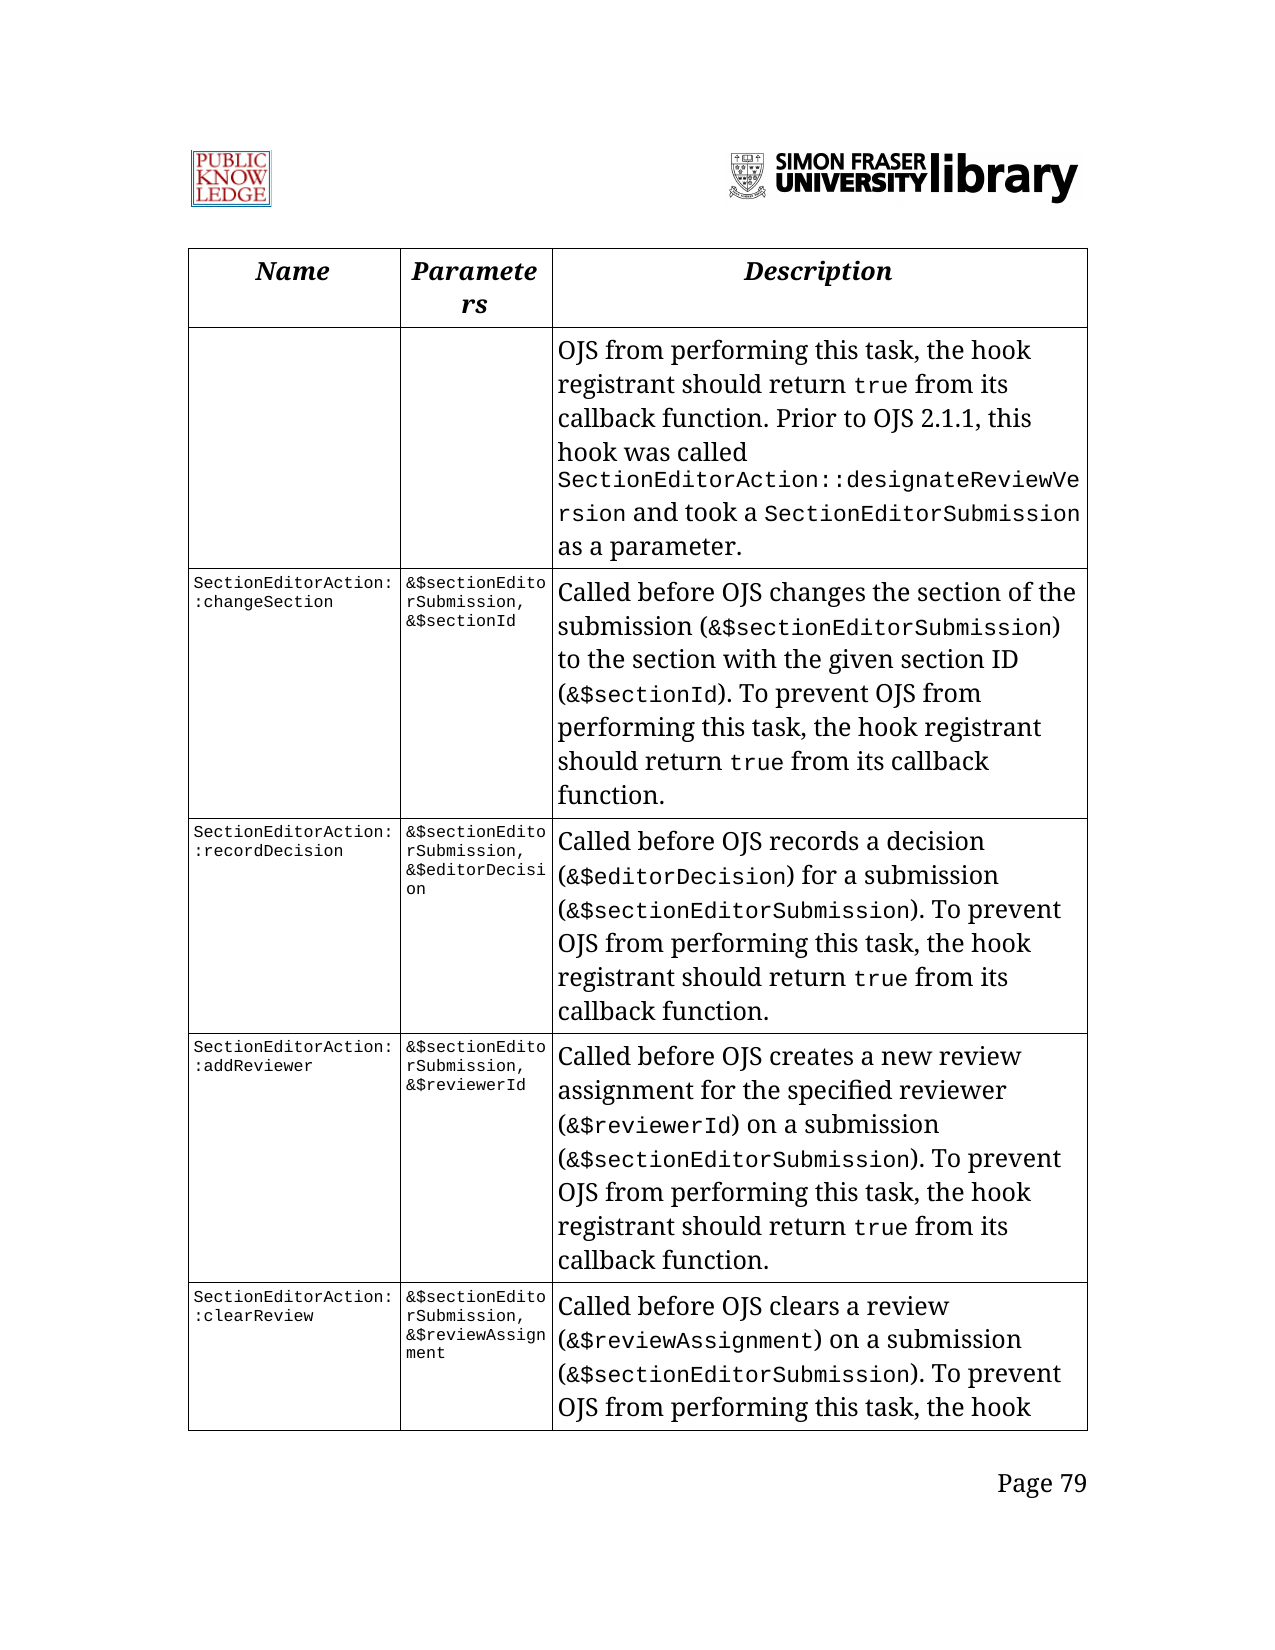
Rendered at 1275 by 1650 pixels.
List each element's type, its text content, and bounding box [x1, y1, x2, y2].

table_cell SectionEditorAction::recordDecision [189, 819, 400, 1033]
table_cell OJS from performing this task, the hook registrant should return true from its callback function. Prior to OJS 2.1.1, this hook was called SectionEditorAction::designateReviewVersion and took a SectionEditorSubmission as a parameter. [553, 328, 1087, 568]
table_cell [189, 328, 400, 568]
table_cell SectionEditorAction::changeSection [189, 569, 400, 818]
table_cell Called before OJS records a decision (&$editorDecision) for a submission (&$sectionEditorSubmission). To prevent OJS from performing this task, the hook registrant should return true from its callback function. [553, 819, 1087, 1033]
table_cell &$sectionEditorSubmission, &$reviewerId [401, 1034, 552, 1282]
table_cell [401, 328, 552, 568]
table_cell &$sectionEditorSubmission, &$sectionId [401, 569, 552, 818]
table_header Name [189, 249, 400, 327]
table_cell Called before OJS creates a new review assignment for the specified reviewer (&$reviewerId) on a submission (&$sectionEditorSubmission). To prevent OJS from performing this task, the hook registrant should return true from its callback function. [553, 1034, 1087, 1282]
picture [193, 150, 272, 205]
table_cell SectionEditorAction::addReviewer [189, 1034, 400, 1282]
table_cell &$sectionEditorSubmission, &$reviewAssignment [401, 1283, 552, 1430]
table_header Description [553, 249, 1087, 327]
table_cell SectionEditorAction::clearReview [189, 1283, 400, 1430]
table_cell &$sectionEditorSubmission, &$editorDecision [401, 819, 552, 1033]
table_cell Called before OJS clears a review (&$reviewAssignment) on a submission (&$sectionEditorSubmission). To prevent OJS from performing this task, the hook [553, 1283, 1087, 1430]
table_cell Called before OJS changes the section of the submission (&$sectionEditorSubmission) to the section with the given section ID (&$sectionId). To prevent OJS from performing this task, the hook registrant should return true from its callback function. [553, 569, 1087, 818]
table_header Parameters [401, 249, 552, 327]
picture [723, 150, 1083, 207]
